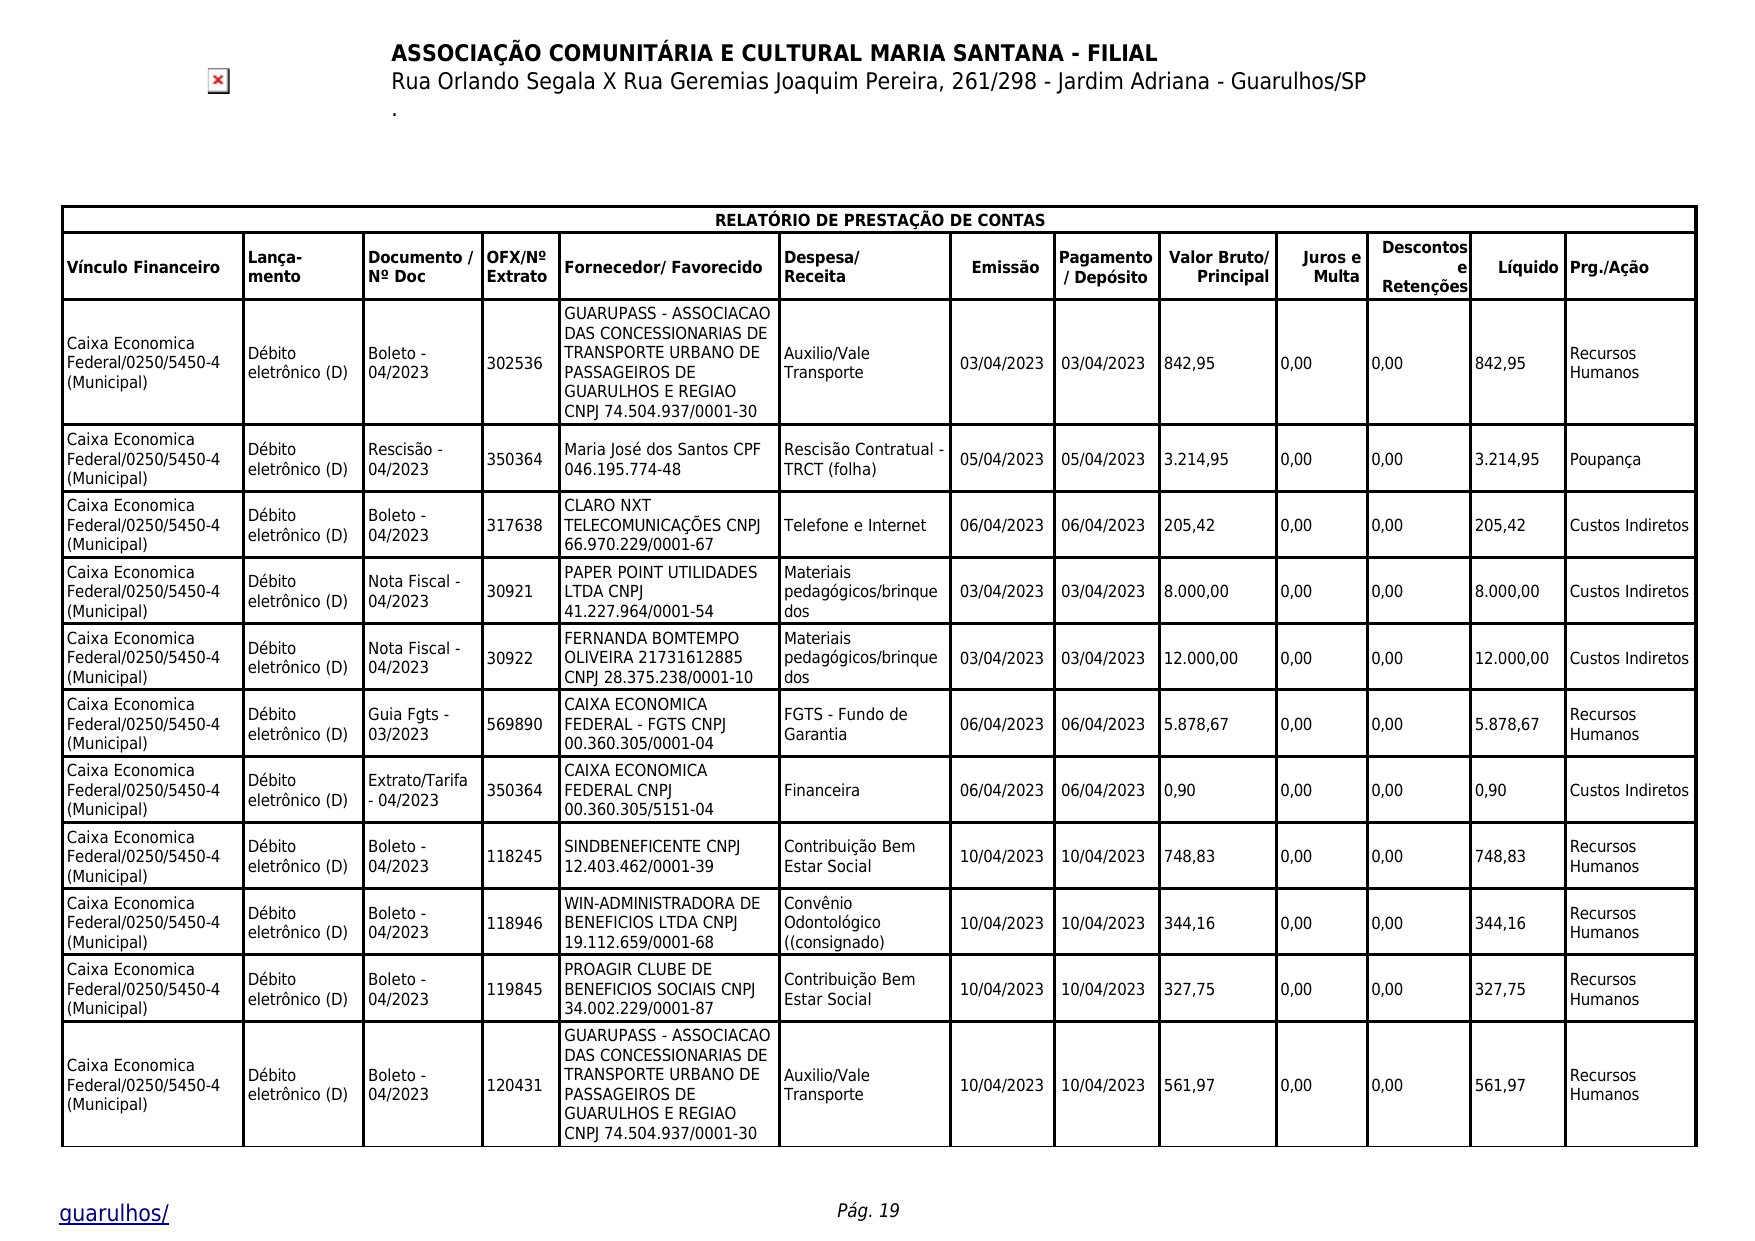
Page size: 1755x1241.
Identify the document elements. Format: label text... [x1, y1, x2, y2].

table_cell Recursos Humanos [1567, 890, 1694, 953]
table_cell Despesa/ Receita [781, 234, 949, 298]
table_cell CAIXA ECONOMICA FEDERAL CNPJ 00.360.305/5151-04 [561, 758, 778, 821]
table_cell 3.214,95 [1161, 426, 1275, 489]
table_cell 119845 [484, 956, 558, 1019]
table_cell Valor Bruto/ Principal [1161, 234, 1275, 298]
table_cell Débito eletrônico (D) [245, 301, 362, 423]
table_cell Contribuição Bem Estar Social [781, 824, 949, 887]
table_cell 569890 [484, 691, 558, 754]
table_cell 0,00 [1278, 625, 1366, 688]
table_cell 344,16 [1472, 890, 1564, 953]
table_cell 0,00 [1278, 426, 1366, 489]
table_cell 561,97 [1161, 1023, 1275, 1146]
table_cell 10/04/2023 [952, 1023, 1053, 1146]
table_cell 327,75 [1472, 956, 1564, 1019]
table_cell Auxilio/Vale Transporte [781, 1023, 949, 1146]
table_cell 0,00 [1369, 426, 1469, 489]
table_cell CAIXA ECONOMICA FEDERAL - FGTS CNPJ 00.360.305/0001-04 [561, 691, 778, 754]
table_cell Custos Indiretos [1567, 758, 1694, 821]
table_cell Nota Fiscal - 04/2023 [365, 625, 481, 688]
table_cell 0,00 [1369, 1023, 1469, 1146]
table_cell 350364 [484, 426, 558, 489]
table_cell Débito eletrônico (D) [245, 758, 362, 821]
table_cell 748,83 [1472, 824, 1564, 887]
table_cell Boleto - 04/2023 [365, 301, 481, 423]
table_cell 06/04/2023 [1056, 493, 1158, 556]
table_cell Boleto - 04/2023 [365, 493, 481, 556]
table_cell 0,00 [1278, 301, 1366, 423]
table_cell Caixa Economica Federal/0250/5450-4 (Municipal) [64, 824, 242, 887]
table_cell Caixa Economica Federal/0250/5450-4 (Municipal) [64, 1023, 242, 1146]
table_cell Nota Fiscal - 04/2023 [365, 559, 481, 622]
table_cell Custos Indiretos [1567, 493, 1694, 556]
table_cell PAPER POINT UTILIDADES LTDA CNPJ 41.227.964/0001-54 [561, 559, 778, 622]
table_cell 0,00 [1278, 758, 1366, 821]
table_cell 03/04/2023 [1056, 301, 1158, 423]
table_cell Convênio Odontológico ((consignado) [781, 890, 949, 953]
table_cell Custos Indiretos [1567, 559, 1694, 622]
table_cell Rescisão - 04/2023 [365, 426, 481, 489]
table_cell 205,42 [1472, 493, 1564, 556]
table_cell Pagamento / Depósito [1056, 234, 1158, 298]
table_header RELATÓRIO DE PRESTAÇÃO DE CONTAS [64, 208, 1694, 231]
table_cell 0,00 [1369, 890, 1469, 953]
table_cell Caixa Economica Federal/0250/5450-4 (Municipal) [64, 493, 242, 556]
table_cell 10/04/2023 [952, 890, 1053, 953]
table_cell 0,90 [1472, 758, 1564, 821]
table_cell 03/04/2023 [1056, 625, 1158, 688]
table_cell CLARO NXT TELECOMUNICAÇÕES CNPJ 66.970.229/0001-67 [561, 493, 778, 556]
table_cell 302536 [484, 301, 558, 423]
table_cell GUARUPASS - ASSOCIACAO DAS CONCESSIONARIAS DE TRANSPORTE URBANO DE PASSAGEIROS DE GUARULHOS E REGIAO CNPJ 74.504.937/0001-30 [561, 301, 778, 423]
table_cell Caixa Economica Federal/0250/5450-4 (Municipal) [64, 426, 242, 489]
table_cell 0,00 [1369, 301, 1469, 423]
table_cell 10/04/2023 [1056, 890, 1158, 953]
table_cell 0,00 [1369, 758, 1469, 821]
table_cell 327,75 [1161, 956, 1275, 1019]
table_cell 30921 [484, 559, 558, 622]
table_cell 842,95 [1161, 301, 1275, 423]
table_cell FERNANDA BOMTEMPO OLIVEIRA 21731612885 CNPJ 28.375.238/0001-10 [561, 625, 778, 688]
table_cell Rescisão Contratual - TRCT (folha) [781, 426, 949, 489]
table_cell 0,00 [1369, 691, 1469, 754]
table_cell GUARUPASS - ASSOCIACAO DAS CONCESSIONARIAS DE TRANSPORTE URBANO DE PASSAGEIROS DE GUARULHOS E REGIAO CNPJ 74.504.937/0001-30 [561, 1023, 778, 1146]
table_cell 0,00 [1369, 956, 1469, 1019]
table_cell Fornecedor/ Favorecido [561, 234, 778, 298]
table_cell 561,97 [1472, 1023, 1564, 1146]
table_cell 118946 [484, 890, 558, 953]
table_cell Custos Indiretos [1567, 625, 1694, 688]
table_cell Débito eletrônico (D) [245, 1023, 362, 1146]
table_cell 0,00 [1369, 493, 1469, 556]
table_cell 120431 [484, 1023, 558, 1146]
table_cell Materiais pedagógicos/brinque dos [781, 625, 949, 688]
table_cell 5.878,67 [1161, 691, 1275, 754]
table_cell Boleto - 04/2023 [365, 1023, 481, 1146]
table_cell Débito eletrônico (D) [245, 426, 362, 489]
table_cell Juros e Multa [1278, 234, 1366, 298]
table_cell 0,00 [1278, 559, 1366, 622]
table_cell 06/04/2023 [952, 493, 1053, 556]
table_cell Débito eletrônico (D) [245, 493, 362, 556]
table_cell Extrato/Tarifa - 04/2023 [365, 758, 481, 821]
table_cell Débito eletrônico (D) [245, 956, 362, 1019]
table_cell Descontos e Retenções [1369, 234, 1469, 298]
table_cell Caixa Economica Federal/0250/5450-4 (Municipal) [64, 625, 242, 688]
table_cell Vínculo Financeiro [64, 234, 242, 298]
table_cell 10/04/2023 [952, 956, 1053, 1019]
table_cell 842,95 [1472, 301, 1564, 423]
table_cell Débito eletrônico (D) [245, 824, 362, 887]
table_cell 317638 [484, 493, 558, 556]
table_cell Recursos Humanos [1567, 301, 1694, 423]
table_cell Débito eletrônico (D) [245, 559, 362, 622]
table_cell 06/04/2023 [1056, 691, 1158, 754]
table_cell Boleto - 04/2023 [365, 824, 481, 887]
table_cell Recursos Humanos [1567, 1023, 1694, 1146]
table_cell Débito eletrônico (D) [245, 890, 362, 953]
table_cell 03/04/2023 [952, 301, 1053, 423]
table_cell Caixa Economica Federal/0250/5450-4 (Municipal) [64, 890, 242, 953]
table_cell Materiais pedagógicos/brinque dos [781, 559, 949, 622]
table_cell 03/04/2023 [952, 625, 1053, 688]
table_cell Débito eletrônico (D) [245, 625, 362, 688]
table_cell 0,00 [1369, 824, 1469, 887]
table_cell 0,00 [1278, 691, 1366, 754]
table_cell Financeira [781, 758, 949, 821]
table_cell 12.000,00 [1472, 625, 1564, 688]
table_cell Débito eletrônico (D) [245, 691, 362, 754]
table_cell Caixa Economica Federal/0250/5450-4 (Municipal) [64, 301, 242, 423]
table_cell Recursos Humanos [1567, 824, 1694, 887]
table_cell Caixa Economica Federal/0250/5450-4 (Municipal) [64, 956, 242, 1019]
table_cell Guia Fgts - 03/2023 [365, 691, 481, 754]
table_cell PROAGIR CLUBE DE BENEFICIOS SOCIAIS CNPJ 34.002.229/0001-87 [561, 956, 778, 1019]
table_cell 0,00 [1278, 1023, 1366, 1146]
table_cell 03/04/2023 [952, 559, 1053, 622]
table_cell 118245 [484, 824, 558, 887]
table_cell Prg./Ação [1567, 234, 1694, 298]
table_cell 344,16 [1161, 890, 1275, 953]
table_cell Contribuição Bem Estar Social [781, 956, 949, 1019]
table_cell Caixa Economica Federal/0250/5450-4 (Municipal) [64, 758, 242, 821]
table_cell Líquido [1472, 234, 1564, 298]
table_cell Caixa Economica Federal/0250/5450-4 (Municipal) [64, 559, 242, 622]
table_cell 0,00 [1278, 493, 1366, 556]
table_cell 0,90 [1161, 758, 1275, 821]
table_cell 10/04/2023 [952, 824, 1053, 887]
table_cell 0,00 [1369, 625, 1469, 688]
table_cell 0,00 [1278, 824, 1366, 887]
table_cell 10/04/2023 [1056, 824, 1158, 887]
table_cell WIN-ADMINISTRADORA DE BENEFICIOS LTDA CNPJ 19.112.659/0001-68 [561, 890, 778, 953]
table_cell 8.000,00 [1472, 559, 1564, 622]
table_cell 5.878,67 [1472, 691, 1564, 754]
table_cell 12.000,00 [1161, 625, 1275, 688]
table_cell Recursos Humanos [1567, 691, 1694, 754]
table_cell 3.214,95 [1472, 426, 1564, 489]
table_cell FGTS - Fundo de Garantia [781, 691, 949, 754]
table_cell 10/04/2023 [1056, 1023, 1158, 1146]
table_cell 05/04/2023 [1056, 426, 1158, 489]
table_cell 06/04/2023 [952, 758, 1053, 821]
table_cell Auxilio/Vale Transporte [781, 301, 949, 423]
table_cell 748,83 [1161, 824, 1275, 887]
table_cell 10/04/2023 [1056, 956, 1158, 1019]
table_cell 05/04/2023 [952, 426, 1053, 489]
table_cell Caixa Economica Federal/0250/5450-4 (Municipal) [64, 691, 242, 754]
table_cell 8.000,00 [1161, 559, 1275, 622]
table_cell Telefone e Internet [781, 493, 949, 556]
table_cell 0,00 [1278, 890, 1366, 953]
table_cell 350364 [484, 758, 558, 821]
table_cell Maria José dos Santos CPF 046.195.774-48 [561, 426, 778, 489]
table_cell Recursos Humanos [1567, 956, 1694, 1019]
table_cell Emissão [952, 234, 1053, 298]
table_cell Documento / Nº Doc [365, 234, 481, 298]
table_cell 205,42 [1161, 493, 1275, 556]
table_cell 30922 [484, 625, 558, 688]
table_cell Boleto - 04/2023 [365, 956, 481, 1019]
table_cell 03/04/2023 [1056, 559, 1158, 622]
table_cell OFX/Nº Extrato [484, 234, 558, 298]
table_cell SINDBENEFICENTE CNPJ 12.403.462/0001-39 [561, 824, 778, 887]
table_cell 06/04/2023 [952, 691, 1053, 754]
table_cell 0,00 [1278, 956, 1366, 1019]
table_cell 0,00 [1369, 559, 1469, 622]
table_cell Boleto - 04/2023 [365, 890, 481, 953]
table_cell Poupança [1567, 426, 1694, 489]
table_cell Lança- mento [245, 234, 362, 298]
table_cell 06/04/2023 [1056, 758, 1158, 821]
